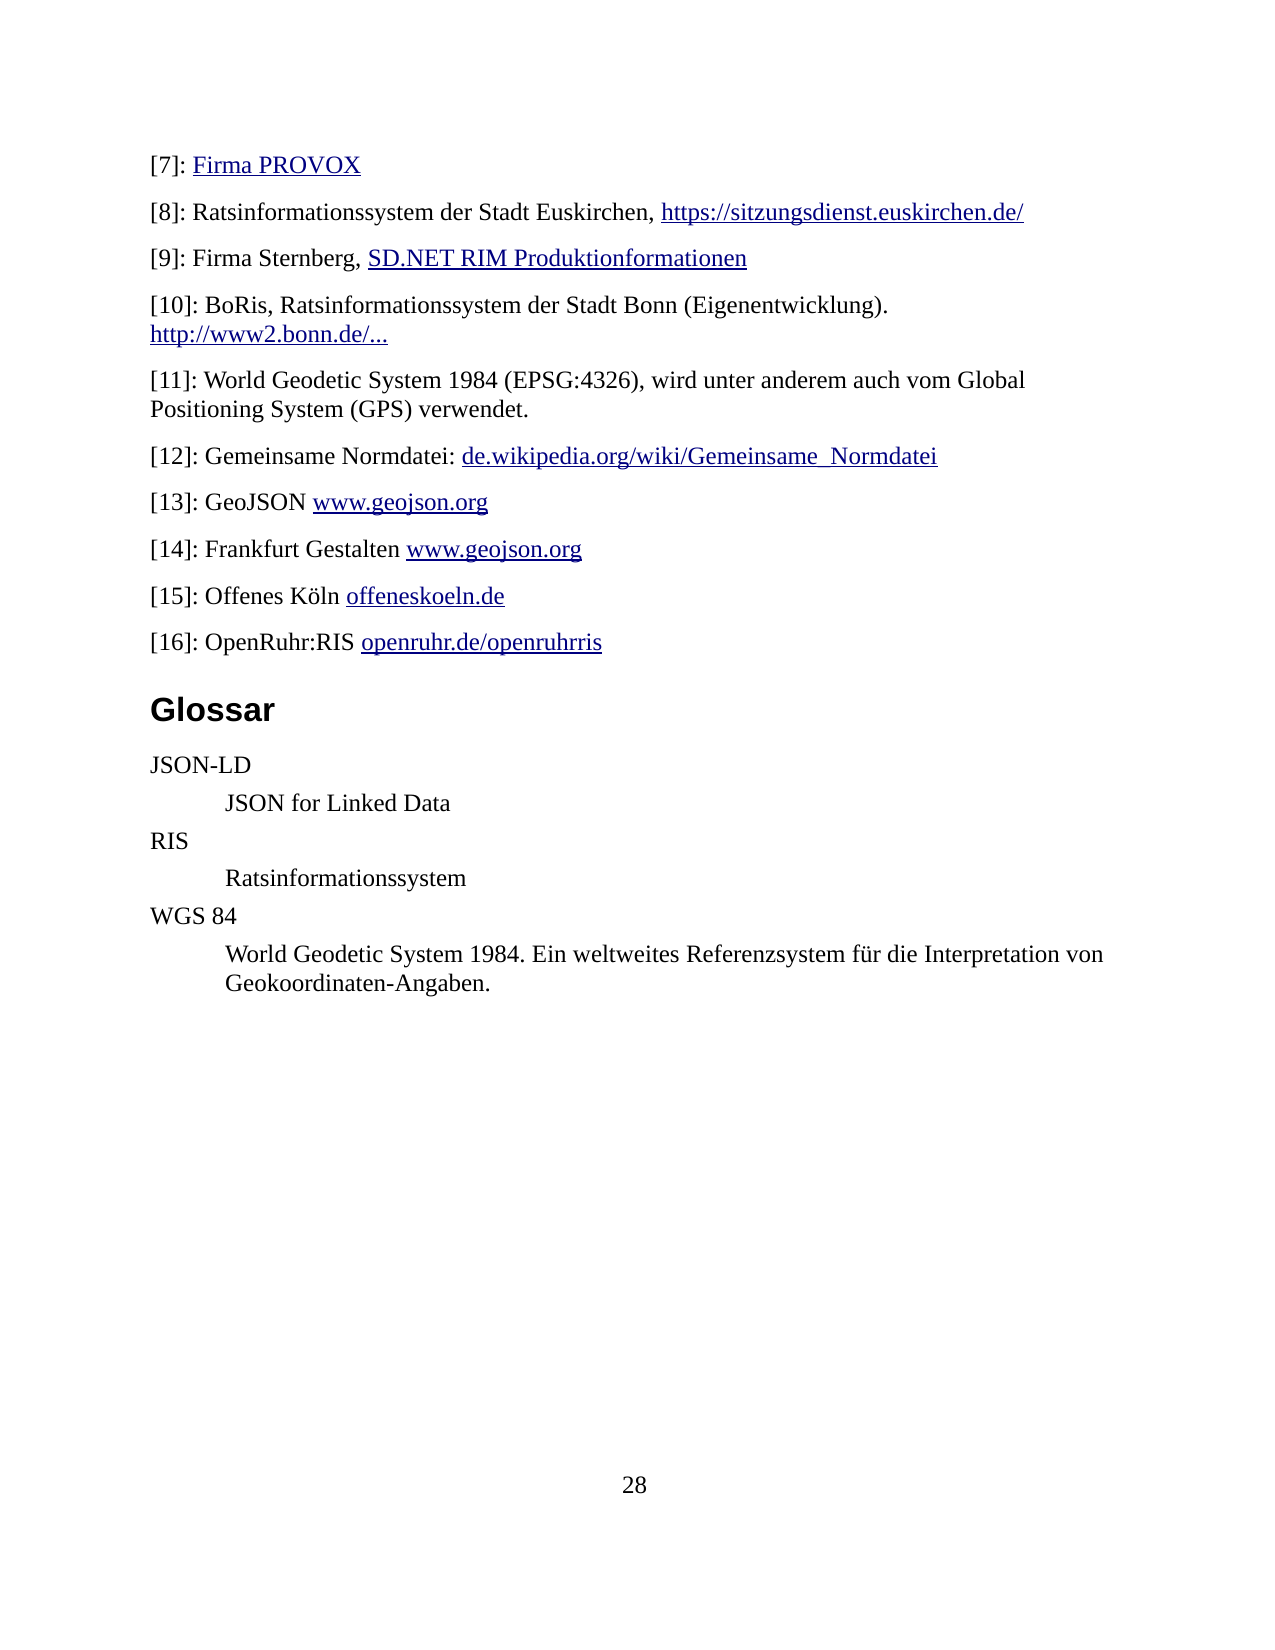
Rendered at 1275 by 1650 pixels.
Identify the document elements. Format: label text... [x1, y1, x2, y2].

text JSON-LD [150, 750, 1125, 779]
text [16]: OpenRuhr:RIS openruhr.de/openruhrris [150, 627, 1125, 656]
text RIS [150, 826, 1125, 854]
text [8]: Ratsinformationssystem der Stadt Euskirchen, https://sitzungsdienst.euskirchen.de/ [150, 197, 1125, 225]
text [7]: Firma PROVOX [150, 150, 1125, 179]
text [12]: Gemeinsame Normdatei: de.wikipedia.org/wiki/Gemeinsame_Normdatei [150, 441, 1125, 469]
text WGS 84 [150, 901, 1125, 930]
text [15]: Offenes Köln offeneskoeln.de [150, 581, 1125, 609]
text [10]: BoRis, Ratsinformationssystem der Stadt Bonn (Eigenentwicklung). http://www2.bonn.de/... [150, 290, 1125, 347]
text [11]: World Geodetic System 1984 (EPSG:4326), wird unter anderem auch vom Global Positioning System (GPS) verwendet. [150, 365, 1125, 423]
subtitle Glossar [150, 690, 1125, 729]
text [9]: Firma Sternberg, SD.NET RIM Produktionformationen [150, 243, 1125, 272]
text JSON for Linked Data [225, 788, 1125, 817]
text World Geodetic System 1984. Ein weltweites Referenzsystem für die Interpretation von Geokoordinaten-Angaben. [225, 939, 1125, 996]
text [14]: Frankfurt Gestalten www.geojson.org [150, 534, 1125, 563]
text [13]: GeoJSON www.geojson.org [150, 487, 1125, 516]
text Ratsinformationssystem [225, 863, 1125, 892]
